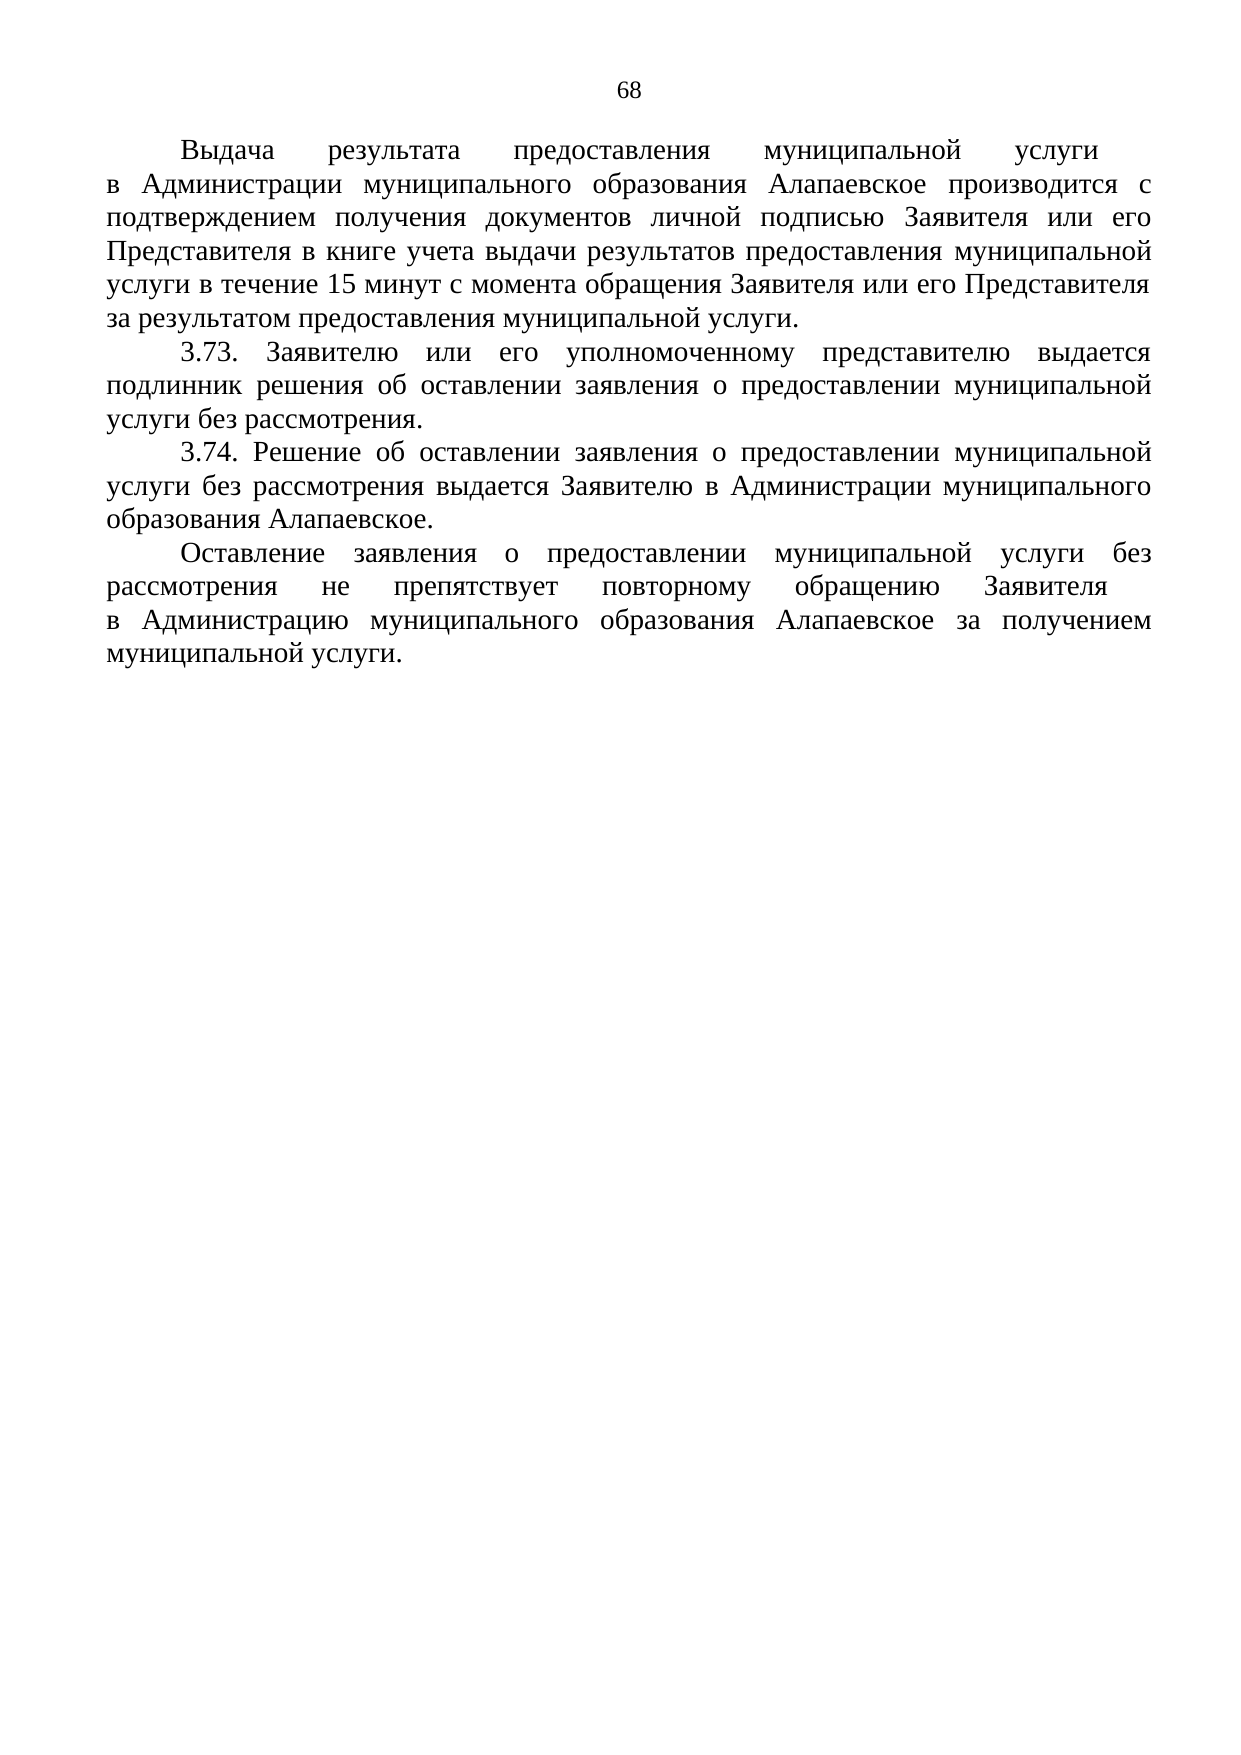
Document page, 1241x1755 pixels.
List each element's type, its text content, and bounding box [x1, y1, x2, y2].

text Выдача результата предоставления муниципальной услуги в Администрации муниципального образования Алапаевское производится с подтверждением получения документов личной подписью Заявителя или его Представителя в книге учета выдачи результатов предоставления муниципальной услуги в течение 15 минут с момента обращения Заявителя или его Представителя за результатом предоставления муниципальной услуги. [106, 132, 1152, 334]
text 3.74. Решение об оставлении заявления о предоставлении муниципальной услуги без рассмотрения выдается Заявителю в Администрации муниципального образования Алапаевское. [106, 434, 1152, 535]
text Оставление заявления о предоставлении муниципальной услуги без рассмотрения не препятствует повторному обращению Заявителя в Администрацию муниципального образования Алапаевское за получением муниципальной услуги. [106, 535, 1152, 669]
text 3.73. Заявителю или его уполномоченному представителю выдается подлинник решения об оставлении заявления о предоставлении муниципальной услуги без рассмотрения. [106, 334, 1152, 434]
